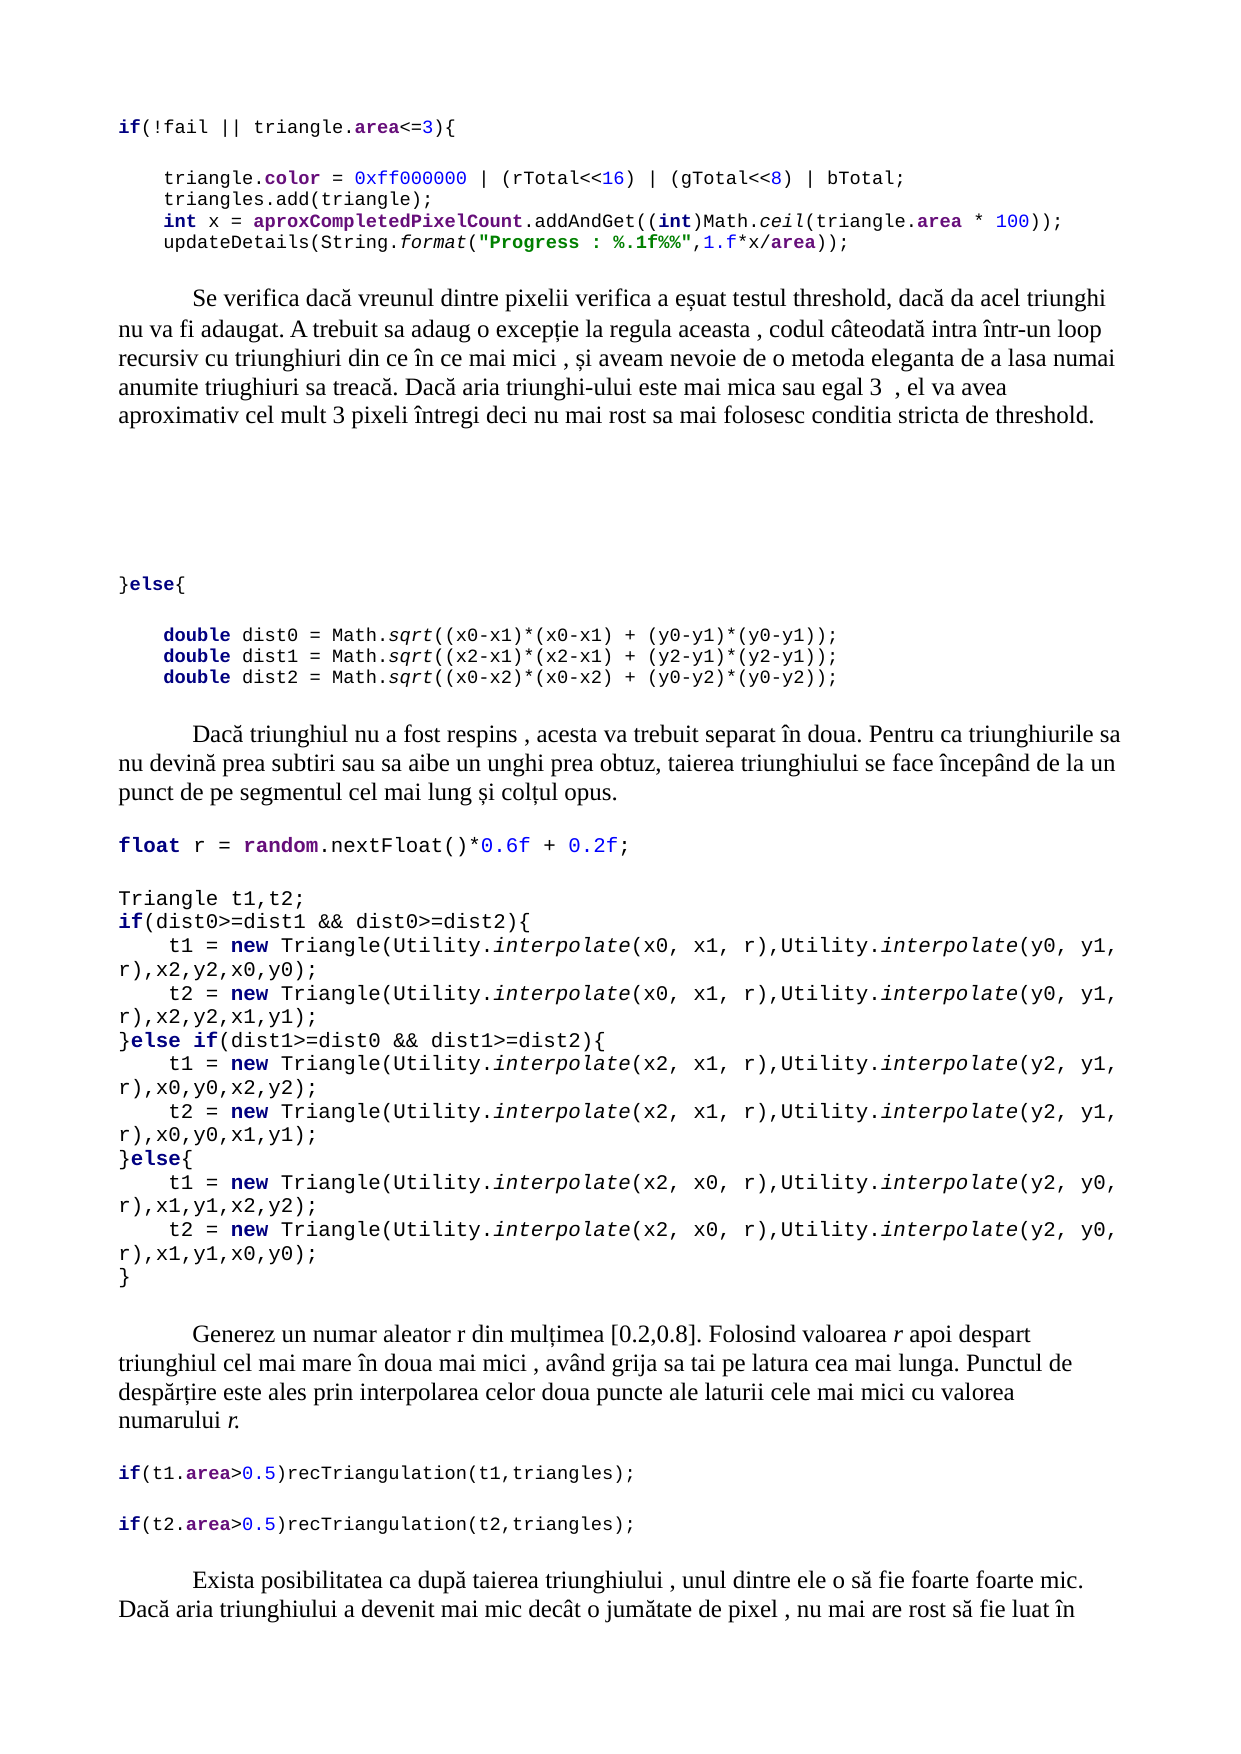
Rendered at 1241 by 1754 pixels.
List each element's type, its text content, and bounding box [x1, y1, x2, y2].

text if(t2.area>0.5)recTriangulation(t2,triangles); [118, 1514, 1122, 1536]
text double dist1 = Math.sqrt((x2-x1)*(x2-x1) + (y2-y1)*(y2-y1)); [118, 647, 1122, 668]
text t1 = new Triangle(Utility.interpolate(x2, x0, r),Utility.interpolate(y2, y0, r),x1,y1,x2,y2); [118, 1172, 1122, 1219]
text t2 = new Triangle(Utility.interpolate(x2, x0, r),Utility.interpolate(y2, y0, r),x1,y1,x0,y0); [118, 1219, 1122, 1266]
text int x = aproxCompletedPixelCount.addAndGet((int)Math.ceil(triangle.area * 100)); [118, 211, 1122, 233]
text if(!fail || triangle.area<=3){ [118, 118, 1122, 139]
text if(t1.area>0.5)recTriangulation(t1,triangles); [118, 1464, 1122, 1485]
text if(dist0>=dist1 && dist0>=dist2){ [118, 912, 1122, 935]
text } [118, 1266, 1122, 1290]
text Generez un numar aleator r din mulțimea [0.2,0.8]. Folosind valoarea r apoi despart triunghiul cel mai mare în doua mai mici , având grija sa tai pe latura cea mai lunga. Punctul de despărțire este ales prin interpolarea celor doua puncte ale laturii cele mai mici cu valorea numarului r. [118, 1319, 1122, 1434]
text Exista posibilitatea ca după taierea triunghiului , unul dintre ele o să fie foarte foarte mic. Dacă aria triunghiului a devenit mai mic decât o jumătate de pixel , nu mai are rost să fie luat în [118, 1565, 1122, 1623]
text float r = random.nextFloat()*0.6f + 0.2f; [118, 835, 1122, 858]
text t1 = new Triangle(Utility.interpolate(x0, x1, r),Utility.interpolate(y0, y1, r),x2,y2,x0,y0); [118, 935, 1122, 982]
text t2 = new Triangle(Utility.interpolate(x0, x1, r),Utility.interpolate(y0, y1, r),x2,y2,x1,y1); [118, 982, 1122, 1030]
text triangles.add(triangle); [118, 190, 1122, 211]
text Triangle t1,t2; [118, 888, 1122, 912]
text Se verifica dacă vreunul dintre pixelii verifica a eșuat testul threshold, dacă da acel triunghi nu va fi adaugat. A trebuit sa adaug o excepție la regula aceasta , codul câteodată intra într-un loop recursiv cu triunghiuri din ce în ce mai mici , și aveam nevoie de o metoda eleganta de a lasa numai anumite triughiuri sa treacă. Dacă aria triunghi-ului este mai mica sau egal 3 , el va avea aproximativ cel mult 3 pixeli întregi deci nu mai rost sa mai folosesc conditia stricta de threshold. [118, 283, 1122, 429]
text triangle.color = 0xff000000 | (rTotal<<16) | (gTotal<<8) | bTotal; [118, 169, 1122, 190]
text double dist0 = Math.sqrt((x0-x1)*(x0-x1) + (y0-y1)*(y0-y1)); [118, 626, 1122, 647]
text }else{ [118, 575, 1122, 596]
text double dist2 = Math.sqrt((x0-x2)*(x0-x2) + (y0-y2)*(y0-y2)); [118, 668, 1122, 689]
text }else{ [118, 1148, 1122, 1172]
text }else if(dist1>=dist0 && dist1>=dist2){ [118, 1030, 1122, 1053]
text Dacă triunghiul nu a fost respins , acesta va trebuit separat în doua. Pentru ca triunghiurile sa nu devină prea subtiri sau sa aibe un unghi prea obtuz, taierea triunghiului se face începând de la un punct de pe segmentul cel mai lung și colțul opus. [118, 719, 1122, 805]
text updateDetails(String.format("Progress : %.1f%%",1.f*x/area)); [118, 233, 1122, 254]
text t2 = new Triangle(Utility.interpolate(x2, x1, r),Utility.interpolate(y2, y1, r),x0,y0,x1,y1); [118, 1101, 1122, 1148]
text t1 = new Triangle(Utility.interpolate(x2, x1, r),Utility.interpolate(y2, y1, r),x0,y0,x2,y2); [118, 1053, 1122, 1101]
